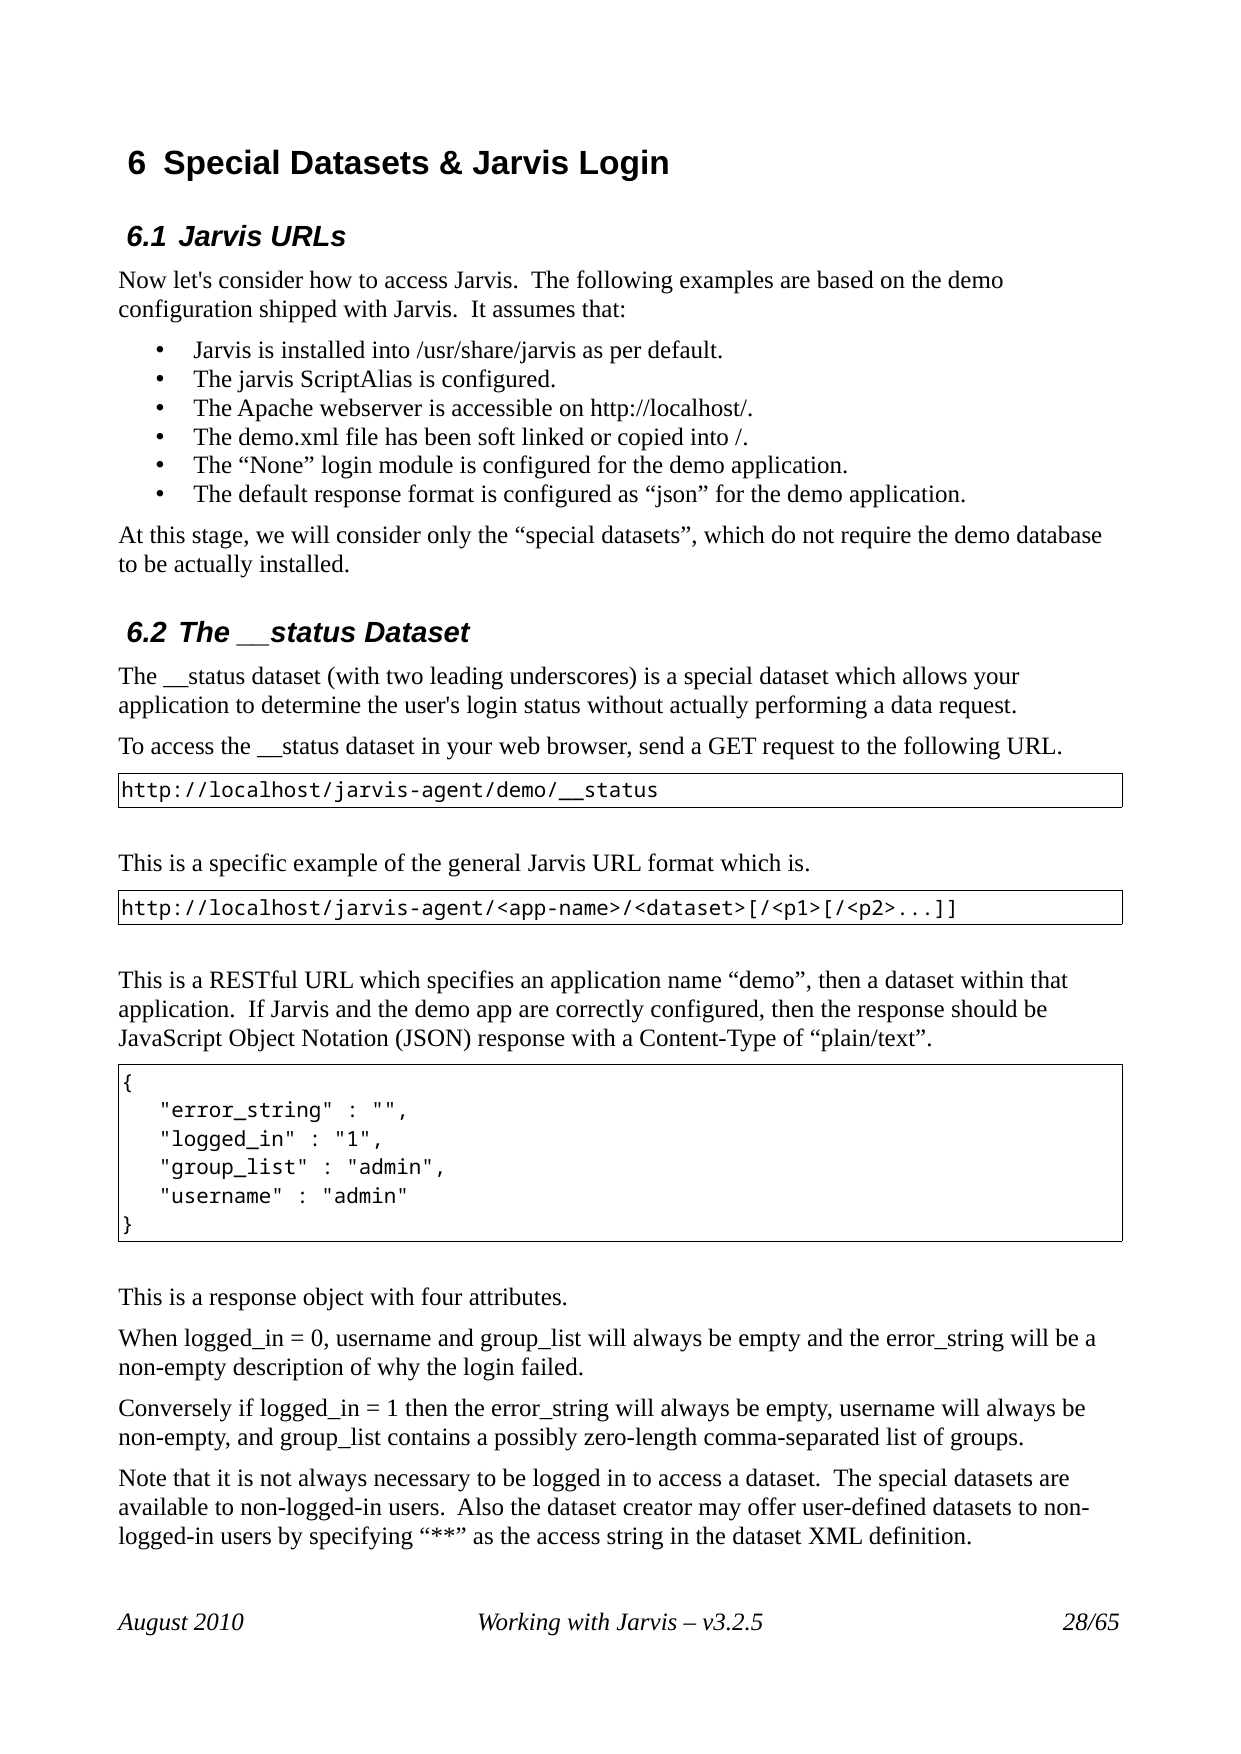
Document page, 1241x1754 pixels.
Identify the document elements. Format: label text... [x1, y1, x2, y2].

text When logged_in = 0, username and group_list will always be empty and the error_string will be a non-empty description of why the login failed. [118, 1323, 1122, 1381]
subtitle The __status Dataset [118, 615, 1122, 649]
list The jarvis ScriptAlias is configured. [156, 364, 1122, 393]
list The demo.xml file has been soft linked or copied into /. [156, 422, 1122, 450]
text Conversely if logged_in = 1 then the error_string will always be empty, username will always be non-empty, and group_list contains a possibly zero-length comma-separated list of groups. [118, 1393, 1122, 1451]
text This is a response object with four attributes. [118, 1282, 1122, 1311]
list The “None” login module is configured for the demo application. [156, 450, 1122, 479]
text { [119, 1065, 1122, 1092]
text To access the __status dataset in your web browser, send a GET request to the following URL. [118, 731, 1122, 760]
text Note that it is not always necessary to be logged in to access a dataset. The special datasets are available to non-logged-in users. Also the dataset creator may offer user-defined datasets to non-logged-in users by specifying “**” as the access string in the dataset XML definition. [118, 1463, 1122, 1549]
text This is a specific example of the general Jarvis URL format which is. [118, 848, 1122, 877]
text The __status dataset (with two leading underscores) is a special dataset which allows your application to determine the user's login status without actually performing a data request. [118, 661, 1122, 719]
text Now let's consider how to access Jarvis. The following examples are based on the demo configuration shipped with Jarvis. It assumes that: [118, 265, 1122, 323]
subtitle Jarvis URLs [118, 219, 1122, 253]
text "logged_in" : "1", [119, 1121, 1122, 1149]
text http://localhost/jarvis-agent/<app-name>/<dataset>[/<p1>[/<p2>...]] [119, 891, 1122, 924]
text At this stage, we will consider only the “special datasets”, which do not require the demo database to be actually installed. [118, 520, 1122, 578]
list Jarvis is installed into /usr/share/jarvis as per default. [156, 335, 1122, 364]
text } [119, 1206, 1122, 1241]
text http://localhost/jarvis-agent/demo/__status [119, 774, 1122, 807]
text This is a RESTful URL which specifies an application name “demo”, then a dataset within that application. If Jarvis and the demo app are correctly configured, then the response should be JavaScript Object Notation (JSON) response with a Content-Type of “plain/text”. [118, 965, 1122, 1052]
text "error_string" : "", [119, 1092, 1122, 1121]
text "username" : "admin" [119, 1178, 1122, 1206]
list The default response format is configured as “json” for the demo application. [156, 479, 1122, 508]
subtitle Special Datasets & Jarvis Login [118, 143, 1122, 182]
text "group_list" : "admin", [119, 1149, 1122, 1178]
list The Apache webserver is accessible on http://localhost/. [156, 393, 1122, 422]
